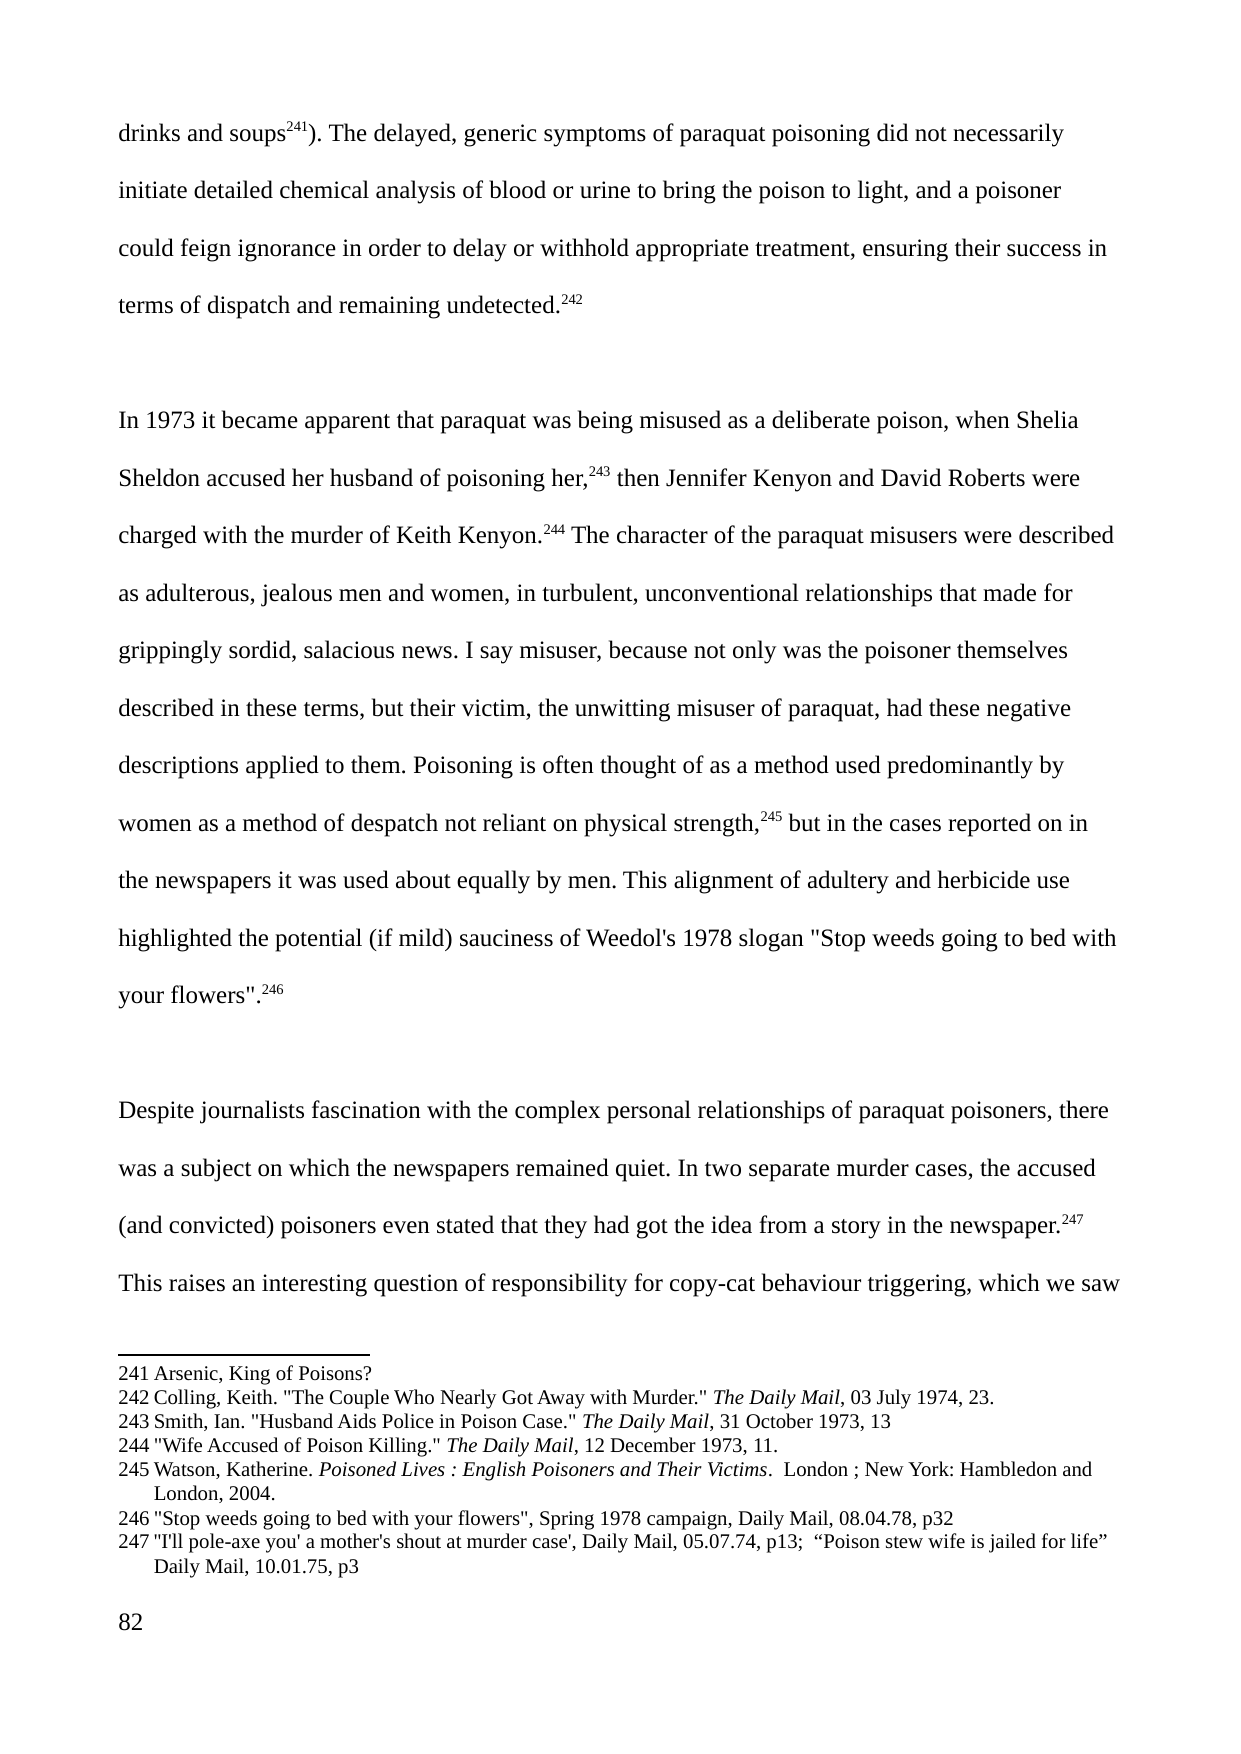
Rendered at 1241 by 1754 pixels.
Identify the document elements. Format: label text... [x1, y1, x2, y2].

text ''I'll pole-axe you' a mother's shout at murder case', Daily Mail, 05.07.74, p13; “Poison stew wife is jailed for life” Daily Mail, 10.01.75, p3 [118, 1529, 1122, 1578]
text Despite journalists fascination with the complex personal relationships of paraquat poisoners, there was a subject on which the newspapers remained quiet. In two separate murder cases, the accused (and convicted) poisoners even stated that they had got the idea from a story in the newspaper. This raises an interesting question of responsibility for copy-cat behaviour triggering, which we saw [118, 1096, 1122, 1297]
text Watson, Katherine. Poisoned Lives : English Poisoners and Their Victims. London ; New York: Hambledon and London, 2004. [118, 1457, 1122, 1505]
text Smith, Ian. "Husband Aids Police in Poison Case." The Daily Mail, 31 October 1973, 13 [118, 1409, 1122, 1433]
text Colling, Keith. "The Couple Who Nearly Got Away with Murder." The Daily Mail, 03 July 1974, 23. [118, 1385, 1122, 1409]
text drinks and soups). The delayed, generic symptoms of paraquat poisoning did not necessarily initiate detailed chemical analysis of blood or urine to bring the poison to light, and a poisoner could feign ignorance in order to delay or withhold appropriate treatment, ensuring their success in terms of dispatch and remaining undetected. [118, 118, 1122, 319]
text "Wife Accused of Poison Killing." The Daily Mail, 12 December 1973, 11. [118, 1433, 1122, 1457]
text Arsenic, King of Poisons? [118, 1361, 1122, 1385]
text In 1973 it became apparent that paraquat was being misused as a deliberate poison, when Shelia Sheldon accused her husband of poisoning her, then Jennifer Kenyon and David Roberts were charged with the murder of Keith Kenyon. The character of the paraquat misusers were described as adulterous, jealous men and women, in turbulent, unconventional relationships that made for grippingly sordid, salacious news. I say misuser, because not only was the poisoner themselves described in these terms, but their victim, the unwitting misuser of paraquat, had these negative descriptions applied to them. Poisoning is often thought of as a method used predominantly by women as a method of despatch not reliant on physical strength, but in the cases reported on in the newspapers it was used about equally by men. This alignment of adultery and herbicide use highlighted the potential (if mild) sauciness of Weedol's 1978 slogan "Stop weeds going to bed with your flowers". [118, 406, 1122, 1009]
text "Stop weeds going to bed with your flowers", Spring 1978 campaign, Daily Mail, 08.04.78, p32 [118, 1505, 1122, 1529]
